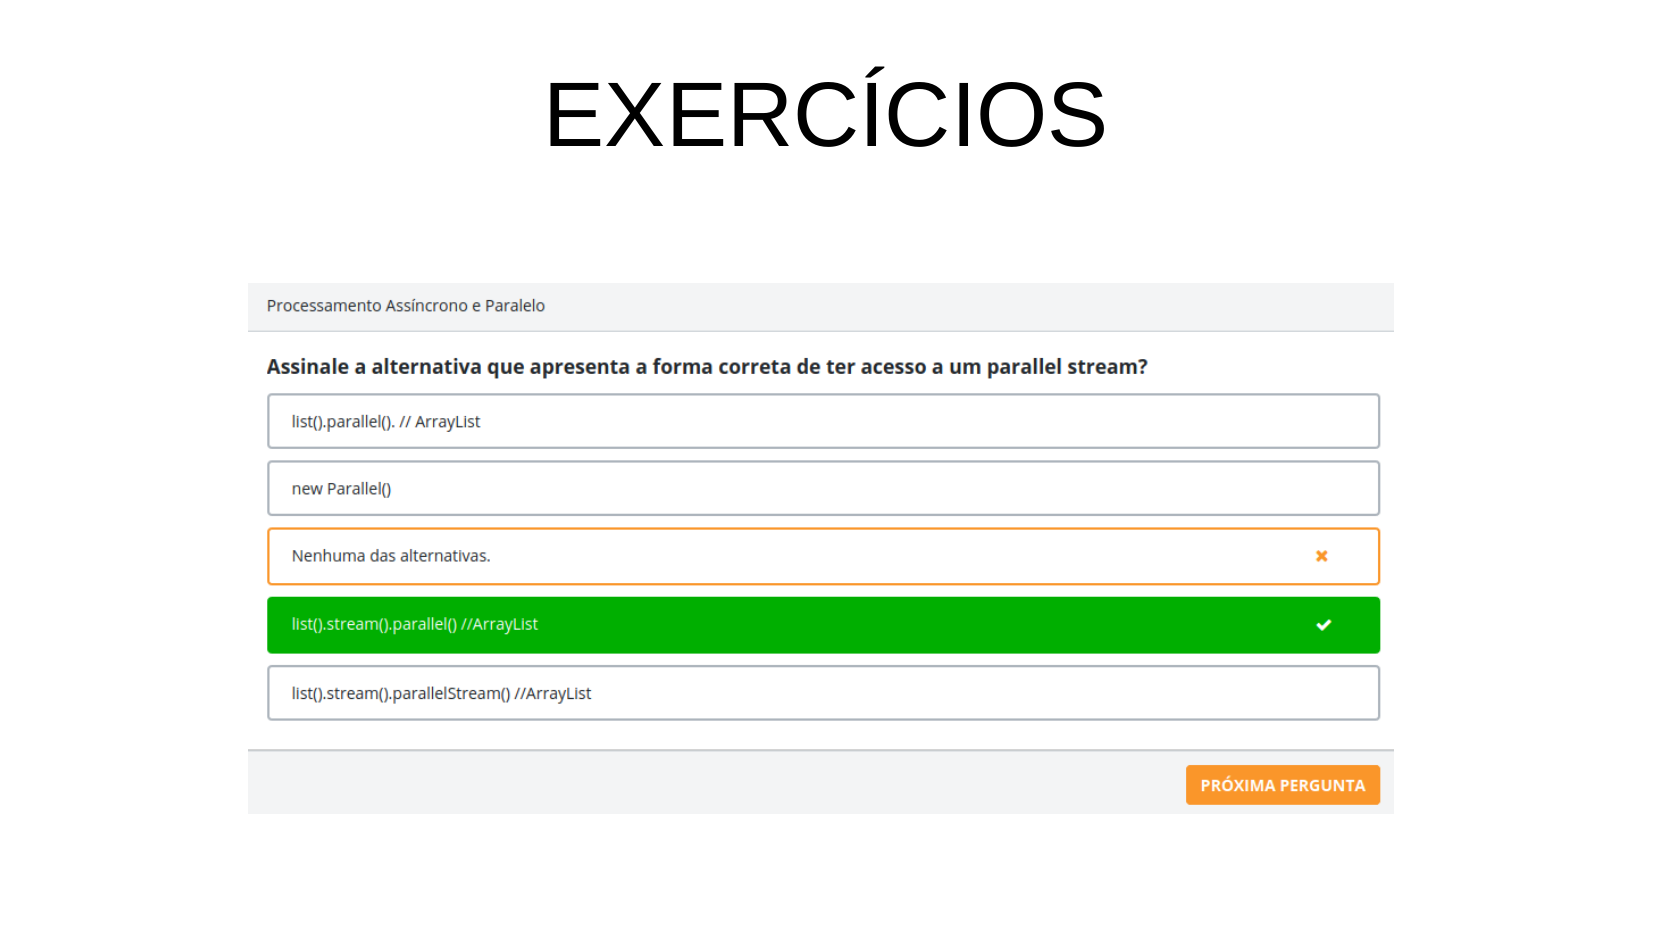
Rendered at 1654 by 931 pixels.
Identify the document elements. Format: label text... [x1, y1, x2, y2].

picture [248, 283, 1394, 814]
title EXERCÍCIOS [82, 37, 1571, 193]
